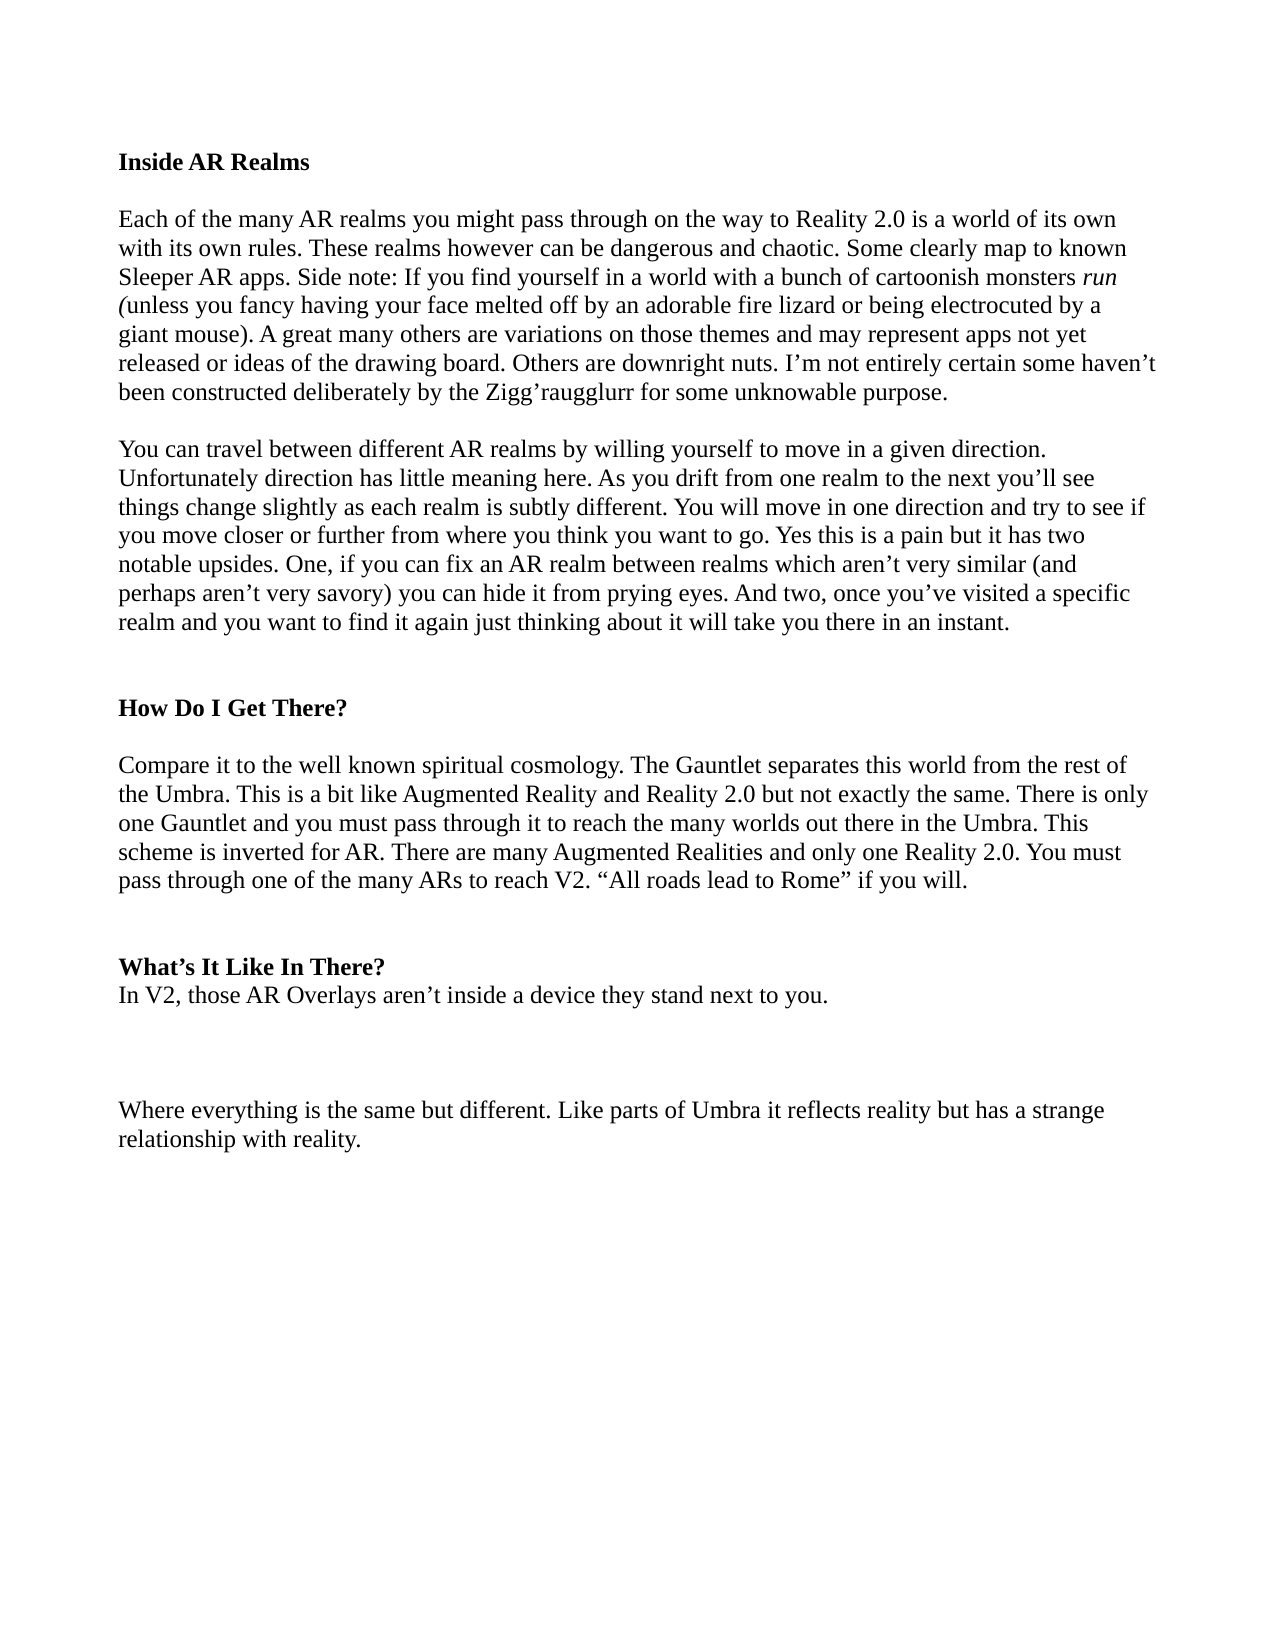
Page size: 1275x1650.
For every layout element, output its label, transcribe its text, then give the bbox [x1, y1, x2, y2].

text In V2, those AR Overlays aren’t inside a device they stand next to you. [118, 981, 1157, 1009]
text How Do I Get There? [118, 693, 1157, 722]
text Each of the many AR realms you might pass through on the way to Reality 2.0 is a world of its own with its own rules. These realms however can be dangerous and chaotic. Some clearly map to known Sleeper AR apps. Side note: If you find yourself in a world with a bunch of cartoonish monsters run (unless you fancy having your face melted off by an adorable fire lizard or being electrocuted by a giant mouse). A great many others are variations on those themes and may represent apps not yet released or ideas of the drawing board. Others are downright nuts. I’m not entirely certain some haven’t been constructed deliberately by the Zigg’raugglurr for some unknowable purpose. [118, 204, 1157, 406]
text Compare it to the well known spiritual cosmology. The Gauntlet separates this world from the rest of the Umbra. This is a bit like Augmented Reality and Reality 2.0 but not exactly the same. There is only one Gauntlet and you must pass through it to reach the many worlds out there in the Umbra. This scheme is inverted for AR. There are many Augmented Realities and only one Reality 2.0. You must pass through one of the many ARs to reach V2. “All roads lead to Rome” if you will. [118, 751, 1157, 894]
text Inside AR Realms [118, 147, 1157, 176]
text What’s It Like In There? [118, 952, 1157, 981]
text You can travel between different AR realms by willing yourself to move in a given direction. Unfortunately direction has little meaning here. As you drift from one realm to the next you’ll see things change slightly as each realm is subtly different. You will move in one direction and try to see if you move closer or further from where you think you want to go. Yes this is a pain but it has two notable upsides. One, if you can fix an AR realm between realms which aren’t very similar (and perhaps aren’t very savory) you can hide it from prying eyes. And two, once you’ve visited a specific realm and you want to find it again just thinking about it will take you there in an instant. [118, 434, 1157, 636]
text Where everything is the same but different. Like parts of Umbra it reflects reality but has a strange relationship with reality. [118, 1096, 1157, 1153]
